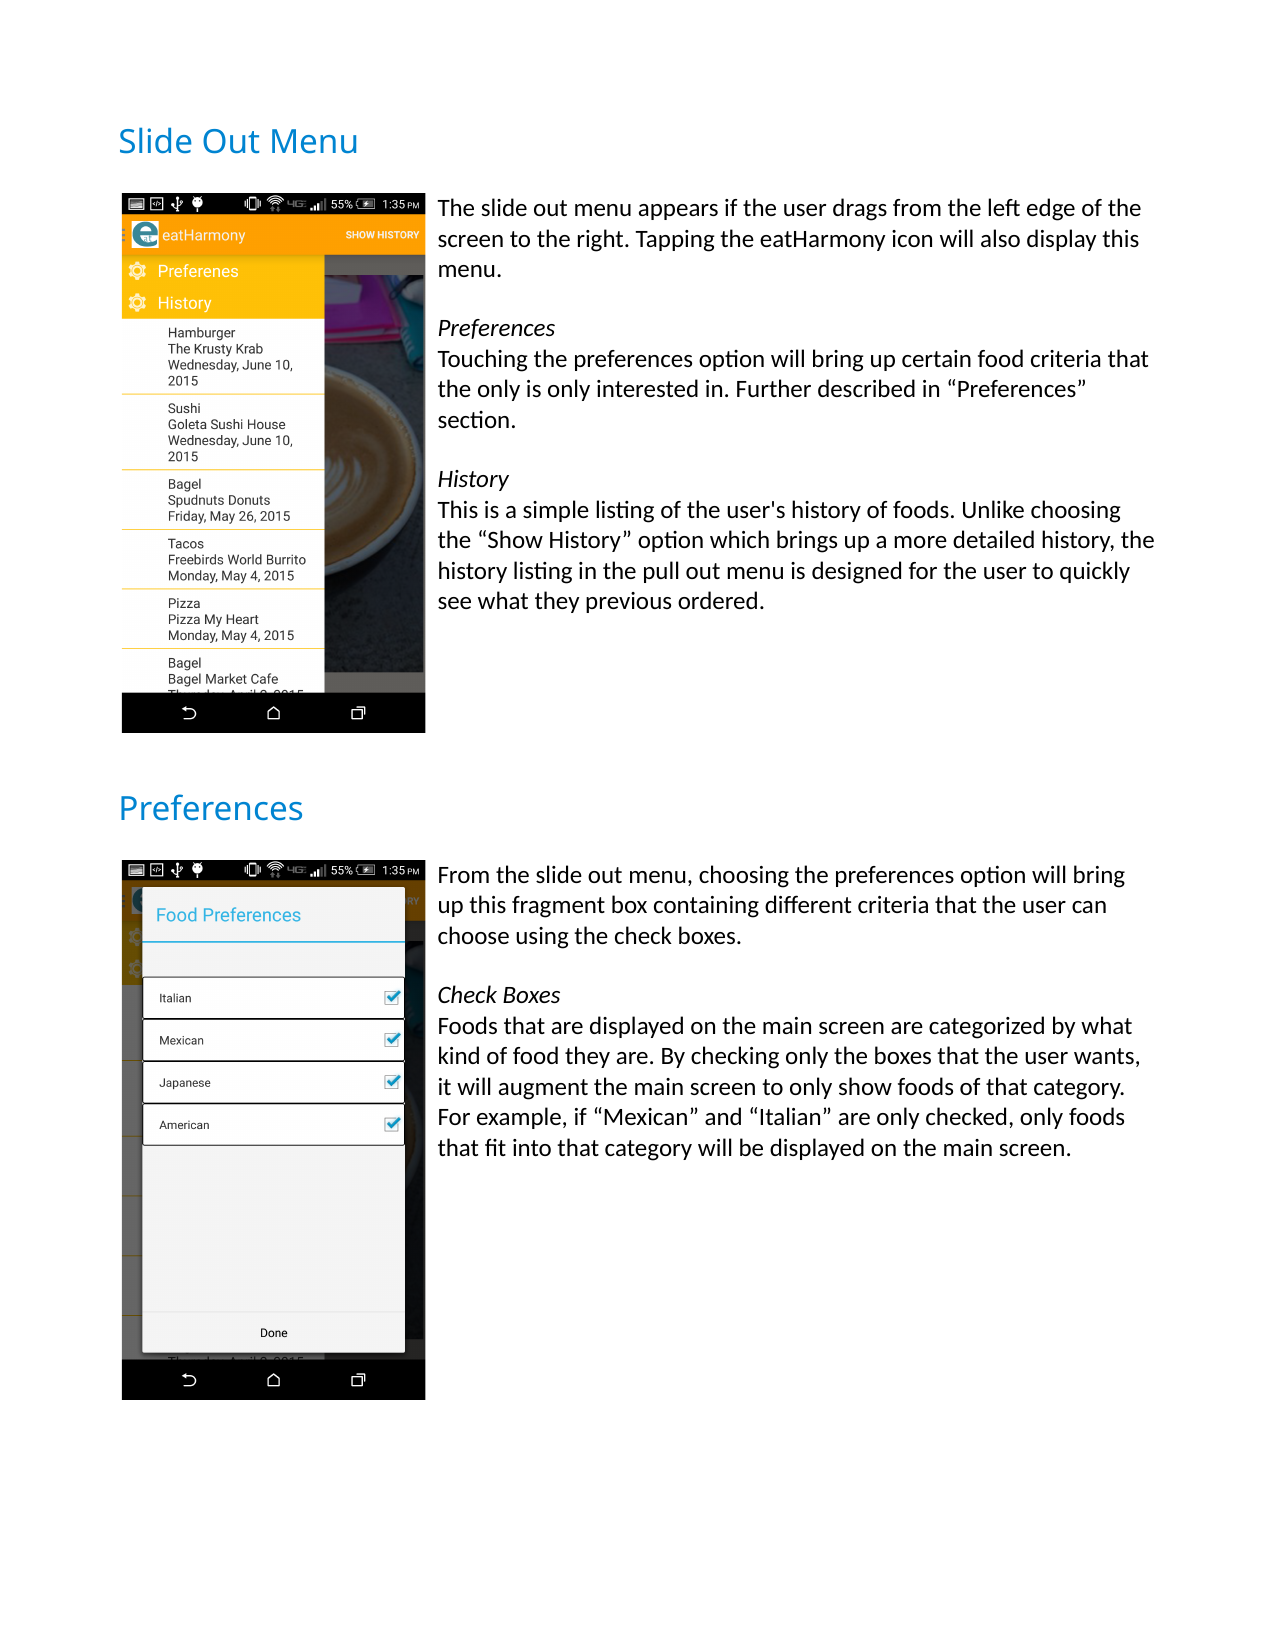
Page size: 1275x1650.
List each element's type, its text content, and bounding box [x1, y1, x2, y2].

text History [426, 463, 1157, 494]
subtitle Slide Out Menu [118, 118, 1157, 163]
text Touching the preferences option will bring up certain food criteria that the only is only interested in. Further described in “Preferences” section. [426, 343, 1157, 435]
text Preferences [426, 313, 1157, 343]
text This is a simple listing of the user's history of foods. Unlike choosing the “Show History” option which brings up a more detailed history, the history listing in the pull out menu is designed for the user to quickly see what they previous ordered. [426, 494, 1157, 616]
text The slide out menu appears if the user drags from the left edge of the screen to the right. Tapping the eatHarmony icon will also display this menu. [425, 192, 1157, 284]
picture [121, 193, 426, 733]
subtitle Preferences [118, 785, 1157, 830]
text Foods that are displayed on the main screen are categorized by what kind of food they are. By checking only the boxes that the user wants, it will augment the main screen to only show foods of that category. For example, if “Mexican” and “Italian” are only checked, only foods that fit into that category will be displayed on the main screen. [426, 1010, 1157, 1162]
picture [121, 860, 426, 1400]
text Check Boxes [426, 979, 1157, 1010]
text From the slide out menu, choosing the preferences option will bring up this fragment box containing different criteria that the user can choose using the check boxes. [425, 859, 1157, 951]
